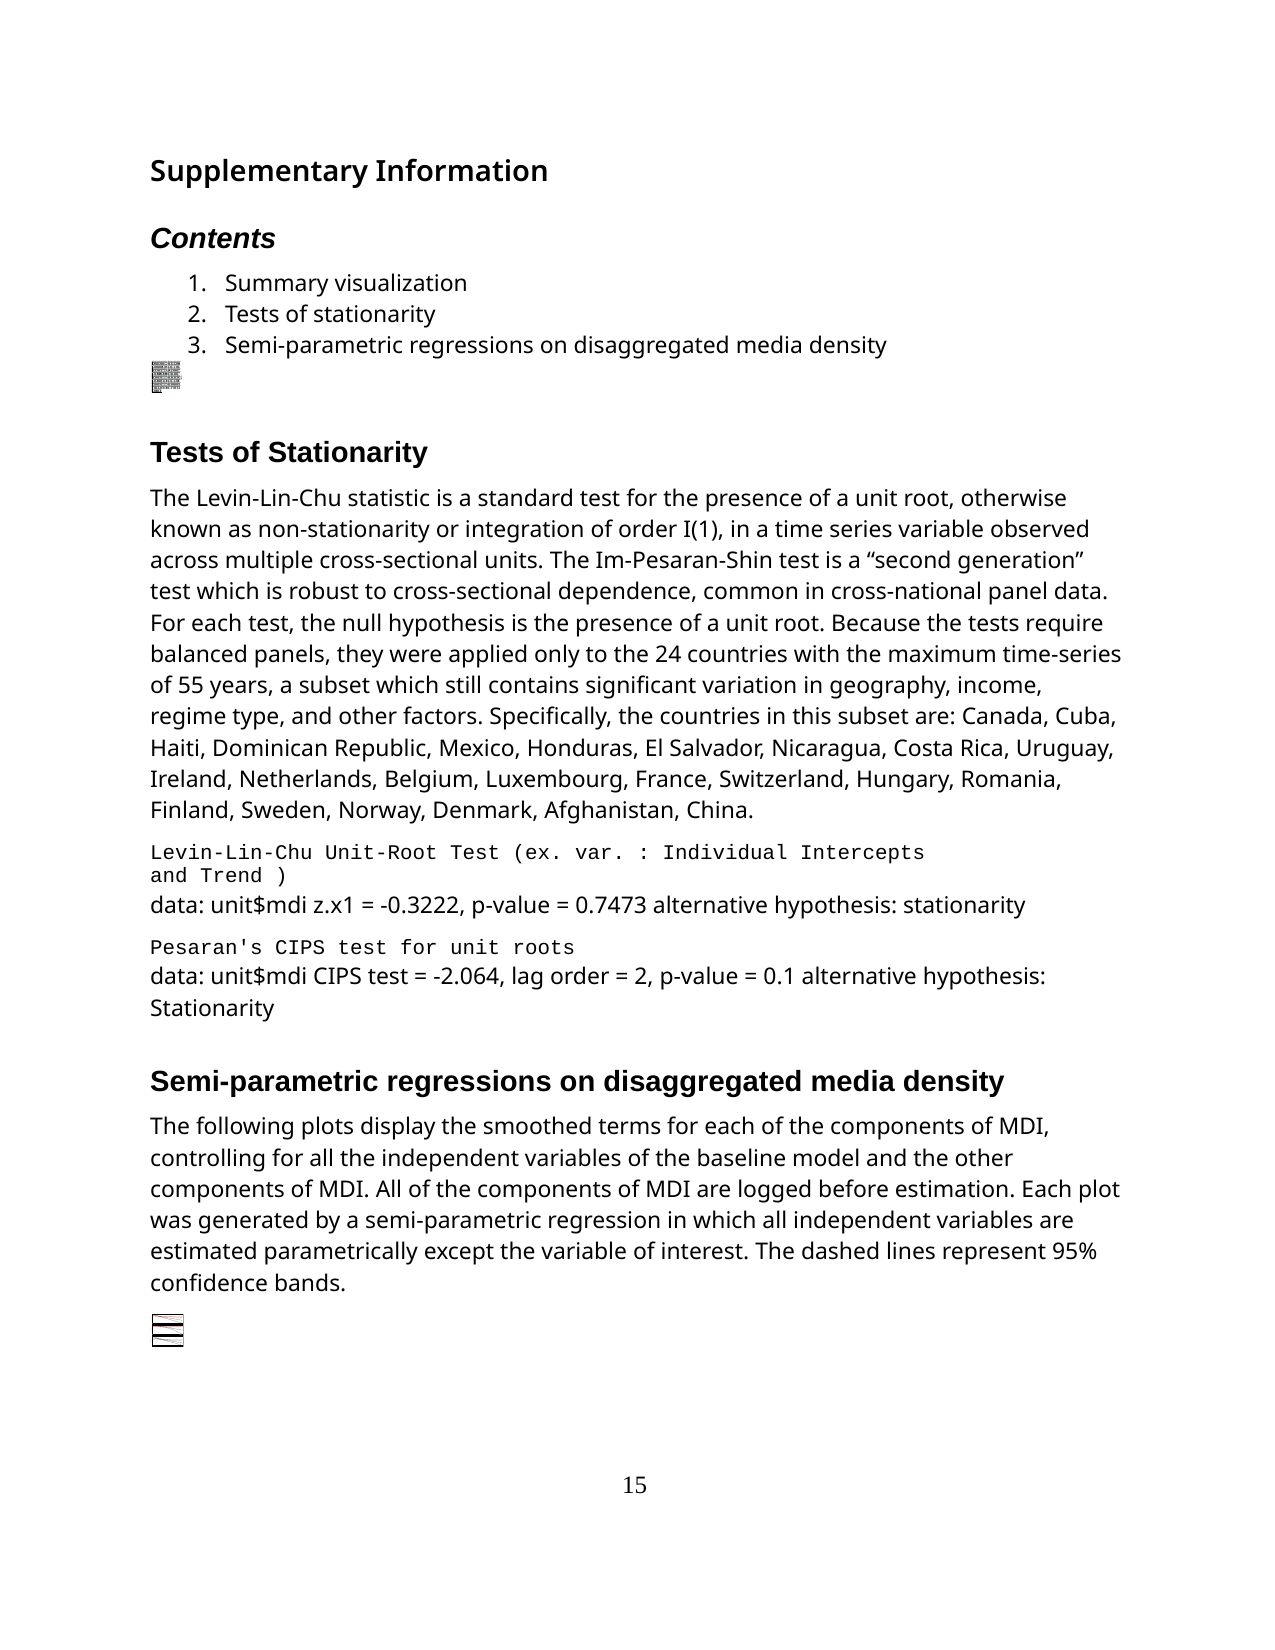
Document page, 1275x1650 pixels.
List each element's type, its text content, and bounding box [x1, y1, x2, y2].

list Semi-parametric regressions on disaggregated media density [187, 329, 1125, 361]
text Pesaran's CIPS test for unit roots [150, 937, 1125, 960]
subtitle Tests of Stationarity [150, 435, 1125, 469]
text data: unit$mdi z.x1 = -0.3222, p-value = 0.7473 alternative hypothesis: stationarity [150, 889, 1125, 920]
subtitle Contents [150, 221, 1125, 254]
text Levin-Lin-Chu Unit-Root Test (ex. var. : Individual Intercepts [150, 842, 1125, 865]
text data: unit$mdi CIPS test = -2.064, lag order = 2, p-value = 0.1 alternative hypothesis: Stationarity [150, 960, 1125, 1023]
list Tests of stationarity [187, 298, 1125, 329]
list Summary visualization [187, 267, 1125, 298]
text The following plots display the smoothed terms for each of the components of MDI, controlling for all the independent variables of the baseline model and the other components of MDI. All of the components of MDI are logged before estimation. Each plot was generated by a semi-parametric regression in which all independent variables are estimated parametrically except the variable of interest. The dashed lines represent 95% confidence bands. [150, 1110, 1125, 1298]
text The Levin-Lin-Chu statistic is a standard test for the presence of a unit root, otherwise known as non-stationarity or integration of order I(1), in a time series variable observed across multiple cross-sectional units. The Im-Pesaran-Shin test is a “second generation” test which is robust to cross-sectional dependence, common in cross-national panel data. For each test, the null hypothesis is the presence of a unit root. Because the tests require balanced panels, they were applied only to the 24 countries with the maximum time-series of 55 years, a subset which still contains significant variation in geography, income, regime type, and other factors. Specifically, the countries in this subset are: Canada, Cuba, Haiti, Dominican Republic, Mexico, Honduras, El Salvador, Nicaragua, Costa Rica, Uruguay, Ireland, Netherlands, Belgium, Luxembourg, France, Switzerland, Hungary, Romania, Finland, Sweden, Norway, Denmark, Afghanistan, China. [150, 481, 1125, 825]
text and Trend ) [150, 865, 1125, 889]
subtitle Semi-parametric regressions on disaggregated media density [150, 1064, 1125, 1098]
subtitle Supplementary Information [150, 150, 1125, 190]
